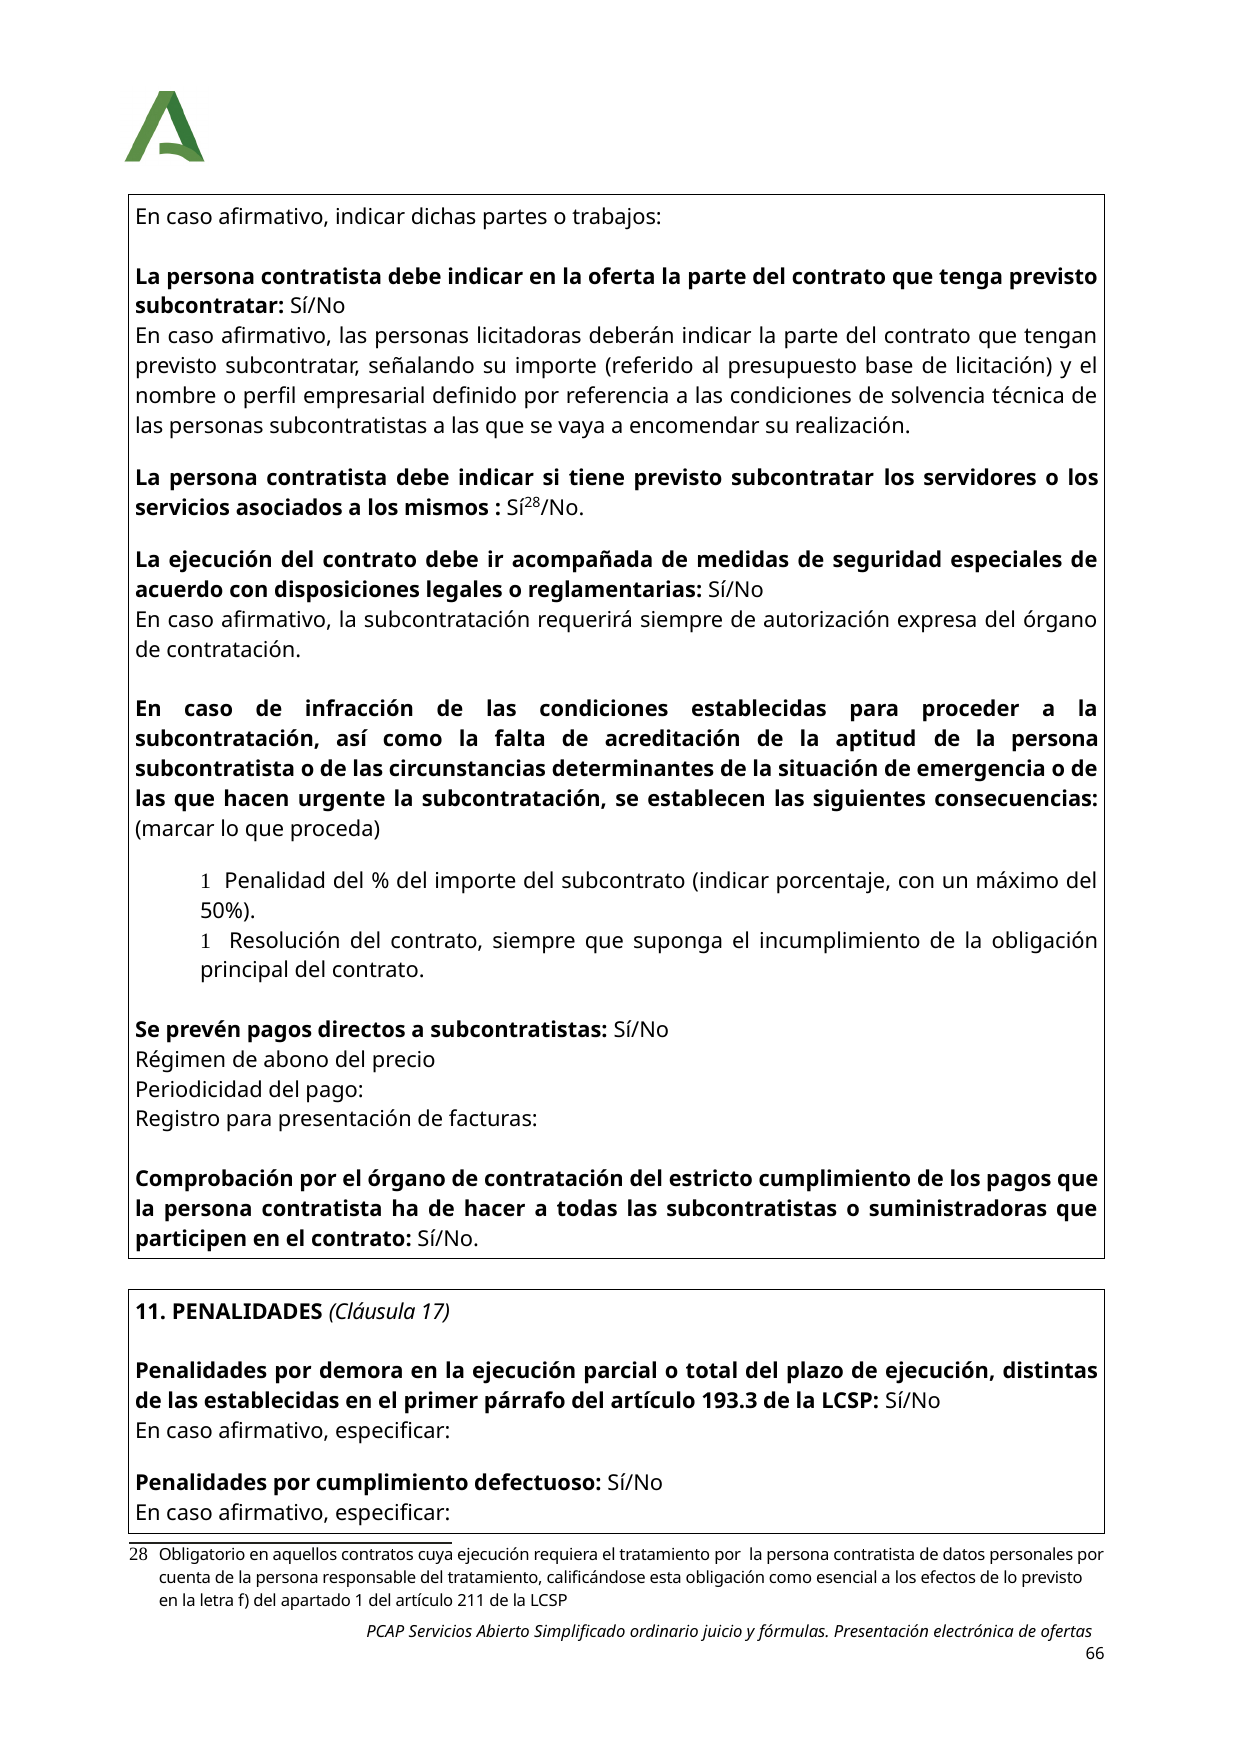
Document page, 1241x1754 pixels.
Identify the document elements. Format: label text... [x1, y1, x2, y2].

table_header En caso afirmativo, indicar dichas partes o trabajos: La persona contratista debe indicar en la oferta la parte del contrato que tenga previsto subcontratar: Sí/No En caso afirmativo, las personas licitadoras deberán indicar la parte del contrato que tengan previsto subcontratar, señalando su importe (referido al presupuesto base de licitación) y el nombre o perfil empresarial definido por referencia a las condiciones de solvencia técnica de las personas subcontratistas a las que se vaya a encomendar su realización. La persona contratista debe indicar si tiene previsto subcontratar los servidores o los servicios asociados a los mismos : Sí/No. La ejecución del contrato debe ir acompañada de medidas de seguridad especiales de acuerdo con disposiciones legales o reglamentarias: Sí/No En caso afirmativo, la subcontratación requerirá siempre de autorización expresa del órgano de contratación. En caso de infracción de las condiciones establecidas para proceder a la subcontratación, así como la falta de acreditación de la aptitud de la persona subcontratista o de las circunstancias determinantes de la situación de emergencia o de las que hacen urgente la subcontratación, se establecen las siguientes consecuencias: (marcar lo que proceda)  Penalidad del % del importe del subcontrato (indicar porcentaje, con un máximo del 50%).  Resolución del contrato, siempre que suponga el incumplimiento de la obligación principal del contrato. Se prevén pagos directos a subcontratistas: Sí/No Régimen de abono del precio Periodicidad del pago: Registro para presentación de facturas: Comprobación por el órgano de contratación del estricto cumplimiento de los pagos que la persona contratista ha de hacer a todas las subcontratistas o suministradoras que participen en el contrato: Sí/No. [129, 195, 1104, 1258]
table_header 11. PENALIDADES (Cláusula 17) Penalidades por demora en la ejecución parcial o total del plazo de ejecución, distintas de las establecidas en el primer párrafo del artículo 193.3 de la LCSP: Sí/No En caso afirmativo, especificar: Penalidades por cumplimiento defectuoso: Sí/No En caso afirmativo, especificar: [129, 1290, 1104, 1533]
picture [120, 86, 209, 166]
